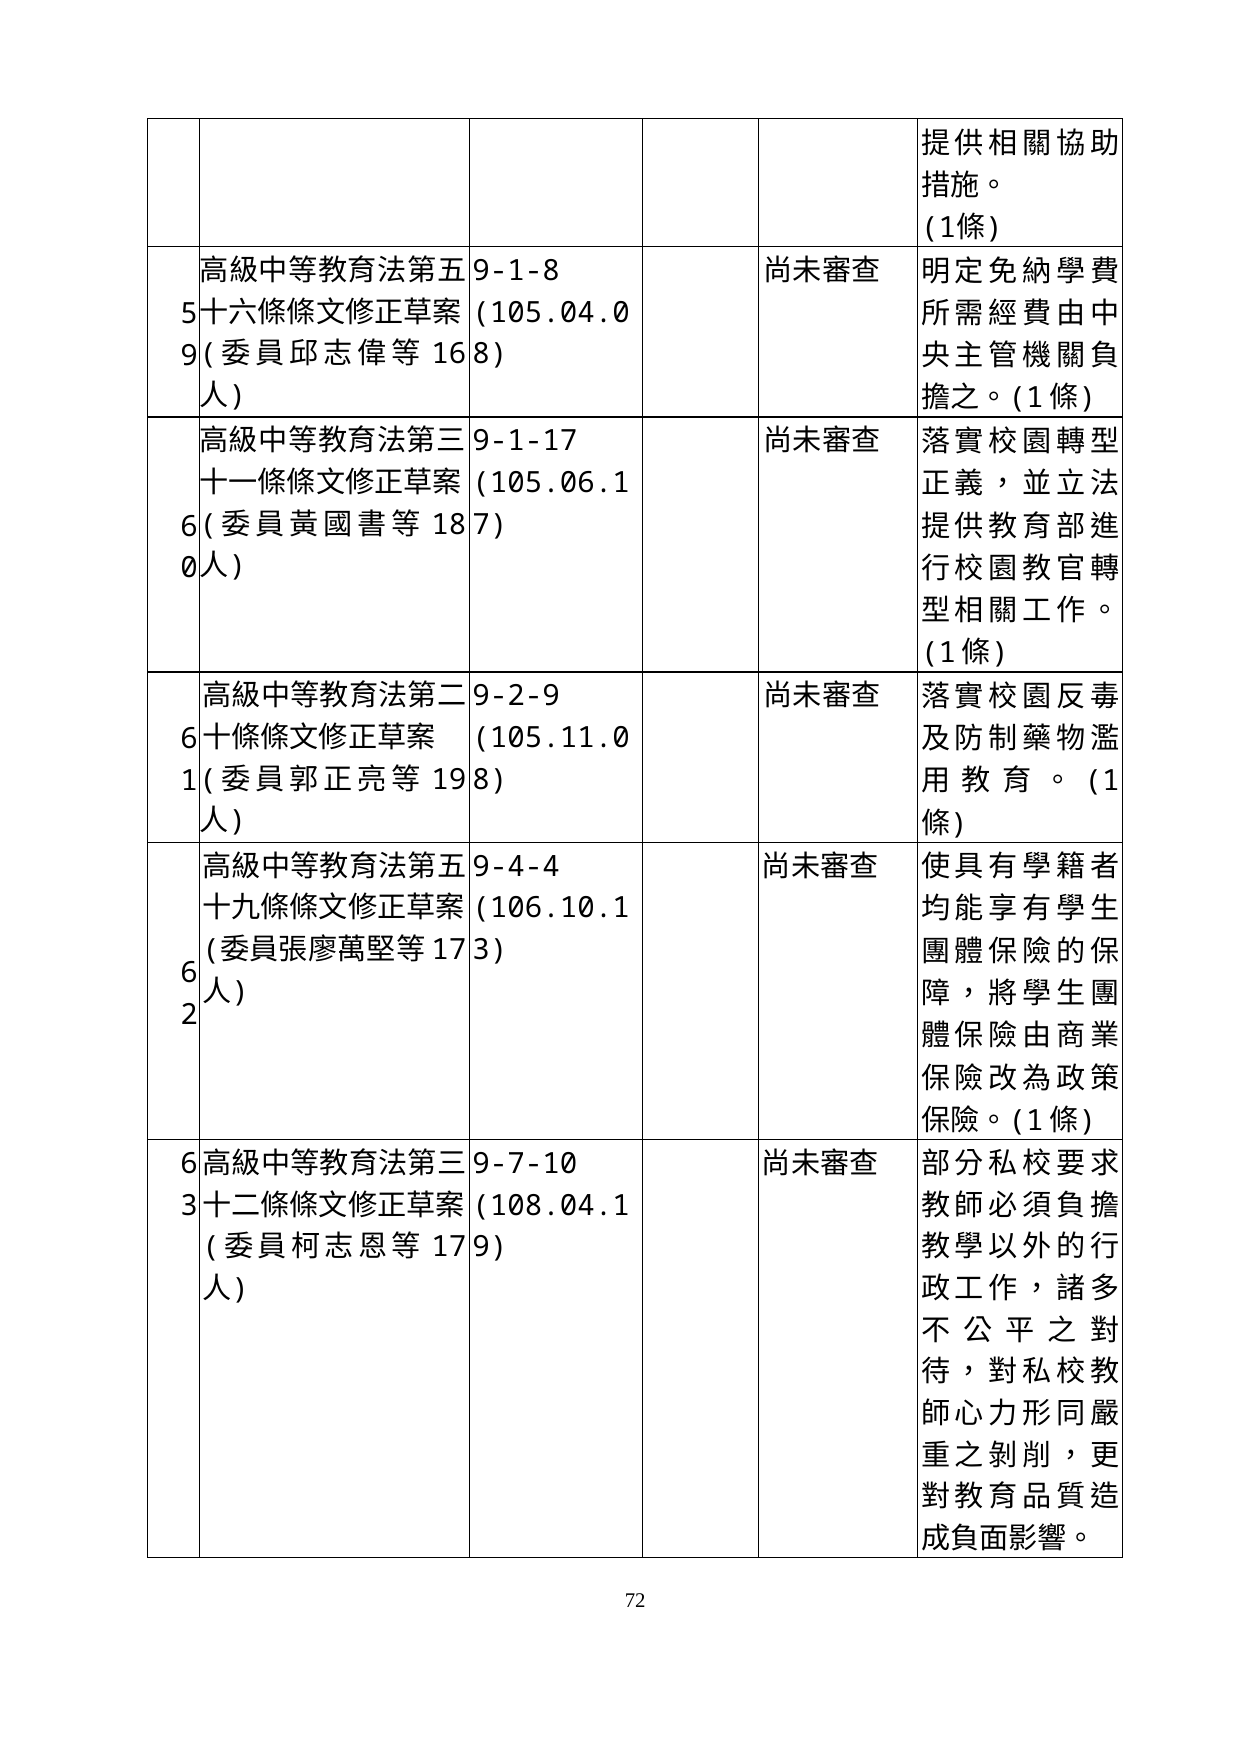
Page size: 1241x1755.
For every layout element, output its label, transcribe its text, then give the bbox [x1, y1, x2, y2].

table_cell [643, 843, 758, 1139]
table_cell 9-7-10 (108.04.19) [470, 1140, 642, 1557]
table_cell 尚未審查 [759, 418, 917, 671]
table_cell 高級中等教育法第五十九條條文修正草案 (委員張廖萬堅等17人) [200, 843, 469, 1139]
table_cell 尚未審查 [759, 247, 917, 416]
table_cell [643, 1140, 758, 1557]
table_cell [759, 119, 917, 246]
table_cell 部分私校要求教師必須負擔教學以外的行政工作，諸多不公平之對待，對私校教師心力形同嚴重之剝削，更對教育品質造成負面影響。 [918, 1140, 1122, 1557]
table_cell [148, 1140, 199, 1557]
table_cell [148, 418, 199, 671]
table_cell [643, 418, 758, 671]
table_cell 9-4-4 (106.10.13) [470, 843, 642, 1139]
table_cell 落實校園反毒及防制藥物濫用教育。(1條) [918, 673, 1122, 842]
table_cell [148, 843, 199, 1139]
table_cell 尚未審查 [759, 1140, 917, 1557]
table_cell [148, 673, 199, 842]
table_cell 明定免納學費所需經費由中央主管機關負擔之。(1條) [918, 247, 1122, 416]
table_cell [470, 119, 642, 246]
table_cell [148, 247, 199, 416]
table_cell [643, 247, 758, 416]
table_cell 尚未審查 [759, 673, 917, 842]
table_cell 高級中等教育法第二十條條文修正草案 (委員郭正亮等19人) [200, 673, 469, 842]
table_cell [643, 119, 758, 246]
table_cell 落實校園轉型正義，並立法提供教育部進行校園教官轉型相關工作。(1條) [918, 418, 1122, 671]
table_cell 使具有學籍者均能享有學生團體保險的保障，將學生團體保險由商業保險改為政策保險。(1條) [918, 843, 1122, 1139]
table_cell 高級中等教育法第五十六條條文修正草案 (委員邱志偉等16人) [200, 247, 469, 416]
table_cell 9-1-17 (105.06.17) [470, 418, 642, 671]
table_cell 高級中等教育法第三十一條條文修正草案 (委員黃國書等18人) [200, 418, 469, 671]
table_cell [148, 119, 199, 246]
table_cell 高級中等教育法第三十二條條文修正草案 (委員柯志恩等17人) [200, 1140, 469, 1557]
table_cell 9-1-8 (105.04.08) [470, 247, 642, 416]
table_cell 尚未審查 [759, 843, 917, 1139]
table_cell [200, 119, 469, 246]
table_cell 提供相關協助措施。 (1條) [918, 119, 1122, 246]
table_cell [643, 673, 758, 842]
table_cell 9-2-9 (105.11.08) [470, 673, 642, 842]
